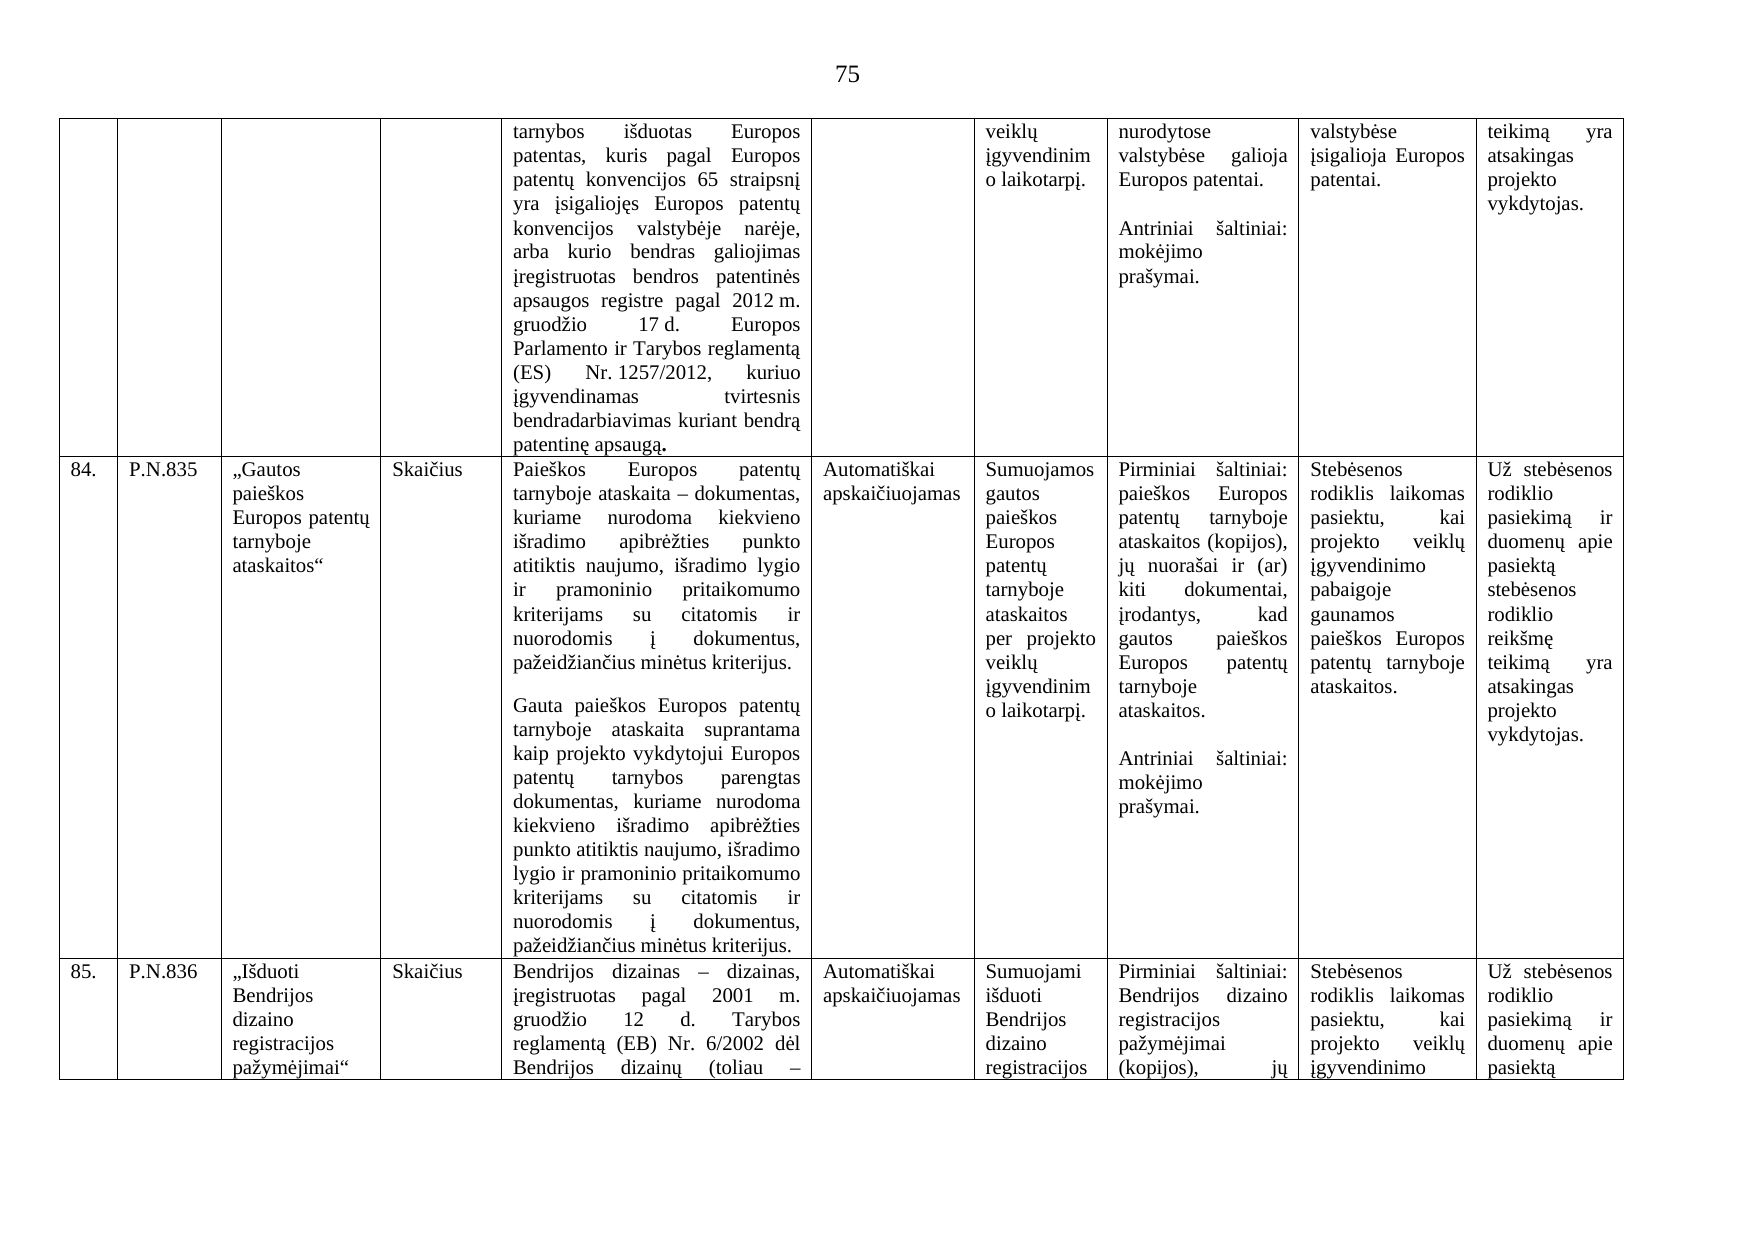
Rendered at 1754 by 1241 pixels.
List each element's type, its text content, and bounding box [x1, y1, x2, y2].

table_cell tarnybos išduotas Europos patentas, kuris pagal Europos patentų konvencijos 65 straipsnį yra įsigaliojęs Europos patentų konvencijos valstybėje narėje, arba kurio bendras galiojimas įregistruotas bendros patentinės apsaugos registre pagal 2012 m. gruodžio 17 d. Europos Parlamento ir Tarybos reglamentą (ES) Nr. 1257/2012, kuriuo įgyvendinamas tvirtesnis bendradarbiavimas kuriant bendrą patentinę apsaugą. [502, 119, 811, 456]
table_cell [812, 119, 974, 456]
table_cell teikimą yra atsakingas projekto vykdytojas. [1477, 119, 1623, 456]
table_cell Pirminiai šaltiniai: Bendrijos dizaino registracijos pažymėjimai (kopijos), jų [1108, 959, 1298, 1079]
table_cell 85. [60, 959, 117, 1079]
table_cell [222, 119, 380, 456]
table_cell P.N.836 [118, 959, 221, 1079]
table_cell Automatiškai apskaičiuojamas [812, 457, 974, 957]
table_cell [60, 119, 117, 456]
table_cell Bendrijos dizainas – dizainas, įregistruotas pagal 2001 m. gruodžio 12 d. Tarybos reglamentą (EB) Nr. 6/2002 dėl Bendrijos dizainų (toliau – [502, 959, 811, 1079]
table_cell Automatiškai apskaičiuojamas [812, 959, 974, 1079]
table_cell Pirminiai šaltiniai: paieškos Europos patentų tarnyboje ataskaitos (kopijos), jų nuorašai ir (ar) kiti dokumentai, įrodantys, kad gautos paieškos Europos patentų tarnyboje ataskaitos. Antriniai šaltiniai: mokėjimo prašymai. [1108, 457, 1298, 957]
table_cell veiklų įgyvendinimo laikotarpį. [975, 119, 1107, 456]
table_cell Sumuojamos gautos paieškos Europos patentų tarnyboje ataskaitos per projekto veiklų įgyvendinimo laikotarpį. [975, 457, 1107, 957]
table_cell P.N.835 [118, 457, 221, 957]
table_cell nurodytose valstybėse galioja Europos patentai. Antriniai šaltiniai: mokėjimo prašymai. [1108, 119, 1298, 456]
table_cell Sumuojami išduoti Bendrijos dizaino registracijos [975, 959, 1107, 1079]
table_cell Skaičius [381, 457, 501, 957]
table_cell Stebėsenos rodiklis laikomas pasiektu, kai projekto veiklų įgyvendinimo [1299, 959, 1476, 1079]
table_cell 84. [60, 457, 117, 957]
table_cell Stebėsenos rodiklis laikomas pasiektu, kai projekto veiklų įgyvendinimo pabaigoje gaunamos paieškos Europos patentų tarnyboje ataskaitos. [1299, 457, 1476, 957]
table_cell Už stebėsenos rodiklio pasiekimą ir duomenų apie pasiektą stebėsenos rodiklio reikšmę teikimą yra atsakingas projekto vykdytojas. [1477, 457, 1623, 957]
table_cell „Gautos paieškos Europos patentų tarnyboje ataskaitos“ [222, 457, 380, 957]
table_cell [381, 119, 501, 456]
table_cell valstybėse įsigalioja Europos patentai. [1299, 119, 1476, 456]
table_cell „Išduoti Bendrijos dizaino registracijos pažymėjimai“ [222, 959, 380, 1079]
table_cell Paieškos Europos patentų tarnyboje ataskaita – dokumentas, kuriame nurodoma kiekvieno išradimo apibrėžties punkto atitiktis naujumo, išradimo lygio ir pramoninio pritaikomumo kriterijams su citatomis ir nuorodomis į dokumentus, pažeidžiančius minėtus kriterijus. Gauta paieškos Europos patentų tarnyboje ataskaita suprantama kaip projekto vykdytojui Europos patentų tarnybos parengtas dokumentas, kuriame nurodoma kiekvieno išradimo apibrėžties punkto atitiktis naujumo, išradimo lygio ir pramoninio pritaikomumo kriterijams su citatomis ir nuorodomis į dokumentus, pažeidžiančius minėtus kriterijus. [502, 457, 811, 957]
table_cell Skaičius [381, 959, 501, 1079]
table_cell [118, 119, 221, 456]
table_cell Už stebėsenos rodiklio pasiekimą ir duomenų apie pasiektą [1477, 959, 1623, 1079]
